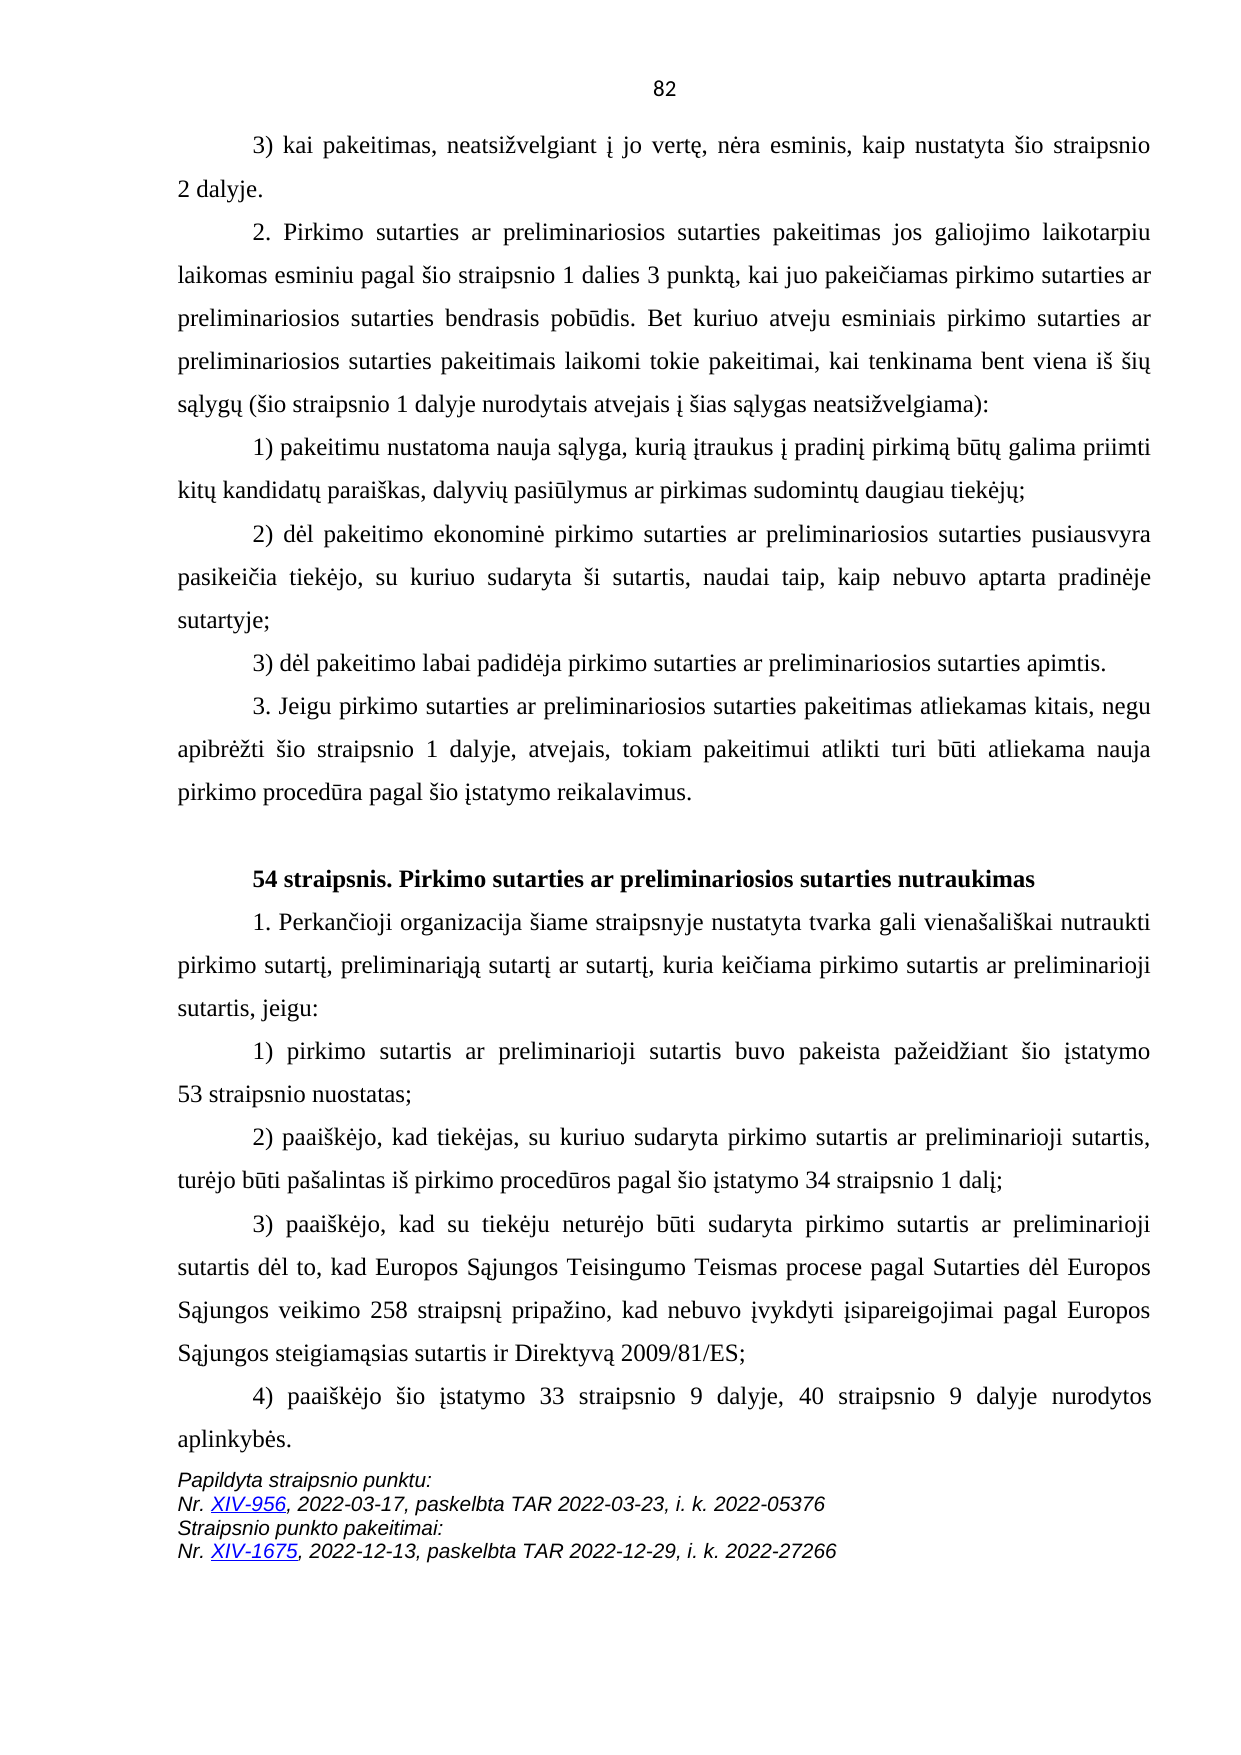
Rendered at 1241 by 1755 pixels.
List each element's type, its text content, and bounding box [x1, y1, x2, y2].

text 2) paaiškėjo, kad tiekėjas, su kuriuo sudaryta pirkimo sutartis ar preliminarioji sutartis, turėjo būti pašalintas iš pirkimo procedūros pagal šio įstatymo 34 straipsnio 1 dalį; [177, 1122, 1152, 1194]
text 1) pakeitimu nustatoma nauja sąlyga, kurią įtraukus į pradinį pirkimą būtų galima priimti kitų kandidatų paraiškas, dalyvių pasiūlymus ar pirkimas sudomintų daugiau tiekėjų; [177, 432, 1152, 504]
text Straipsnio punkto pakeitimai: [177, 1515, 1152, 1539]
text 4) paaiškėjo šio įstatymo 33 straipsnio 9 dalyje, 40 straipsnio 9 dalyje nurodytos aplinkybės. [177, 1381, 1152, 1453]
text 1) pirkimo sutartis ar preliminarioji sutartis buvo pakeista pažeidžiant šio įstatymo 53 straipsnio nuostatas; [177, 1036, 1152, 1108]
text 2. Pirkimo sutarties ar preliminariosios sutarties pakeitimas jos galiojimo laikotarpiu laikomas esminiu pagal šio straipsnio 1 dalies 3 punktą, kai juo pakeičiamas pirkimo sutarties ar preliminariosios sutarties bendrasis pobūdis. Bet kuriuo atveju esminiais pirkimo sutarties ar preliminariosios sutarties pakeitimais laikomi tokie pakeitimai, kai tenkinama bent viena iš šių sąlygų (šio straipsnio 1 dalyje nurodytais atvejais į šias sąlygas neatsižvelgiama): [177, 217, 1152, 418]
text Papildyta straipsnio punktu: [177, 1467, 1152, 1491]
text 3. Jeigu pirkimo sutarties ar preliminariosios sutarties pakeitimas atliekamas kitais, negu apibrėžti šio straipsnio 1 dalyje, atvejais, tokiam pakeitimui atlikti turi būti atliekama nauja pirkimo procedūra pagal šio įstatymo reikalavimus. [177, 691, 1152, 806]
text 3) dėl pakeitimo labai padidėja pirkimo sutarties ar preliminariosios sutarties apimtis. [177, 648, 1152, 677]
text Nr. XIV-956, 2022-03-17, paskelbta TAR 2022-03-23, i. k. 2022-05376 [177, 1491, 1152, 1515]
text 2) dėl pakeitimo ekonominė pirkimo sutarties ar preliminariosios sutarties pusiausvyra pasikeičia tiekėjo, su kuriuo sudaryta ši sutartis, naudai taip, kaip nebuvo aptarta pradinėje sutartyje; [177, 519, 1152, 634]
text 54 straipsnis. Pirkimo sutarties ar preliminariosios sutarties nutraukimas [177, 864, 1152, 892]
text 3) paaiškėjo, kad su tiekėju neturėjo būti sudaryta pirkimo sutartis ar preliminarioji sutartis dėl to, kad Europos Sąjungos Teisingumo Teismas procese pagal Sutarties dėl Europos Sąjungos veikimo 258 straipsnį pripažino, kad nebuvo įvykdyti įsipareigojimai pagal Europos Sąjungos steigiamąsias sutartis ir Direktyvą 2009/81/ES; [177, 1209, 1152, 1367]
text Nr. XIV-1675, 2022-12-13, paskelbta TAR 2022-12-29, i. k. 2022-27266 [177, 1539, 1152, 1563]
text 3) kai pakeitimas, neatsižvelgiant į jo vertę, nėra esminis, kaip nustatyta šio straipsnio 2 dalyje. [177, 131, 1152, 202]
text 1. Perkančioji organizacija šiame straipsnyje nustatyta tvarka gali vienašališkai nutraukti pirkimo sutartį, preliminariąją sutartį ar sutartį, kuria keičiama pirkimo sutartis ar preliminarioji sutartis, jeigu: [177, 907, 1152, 1022]
